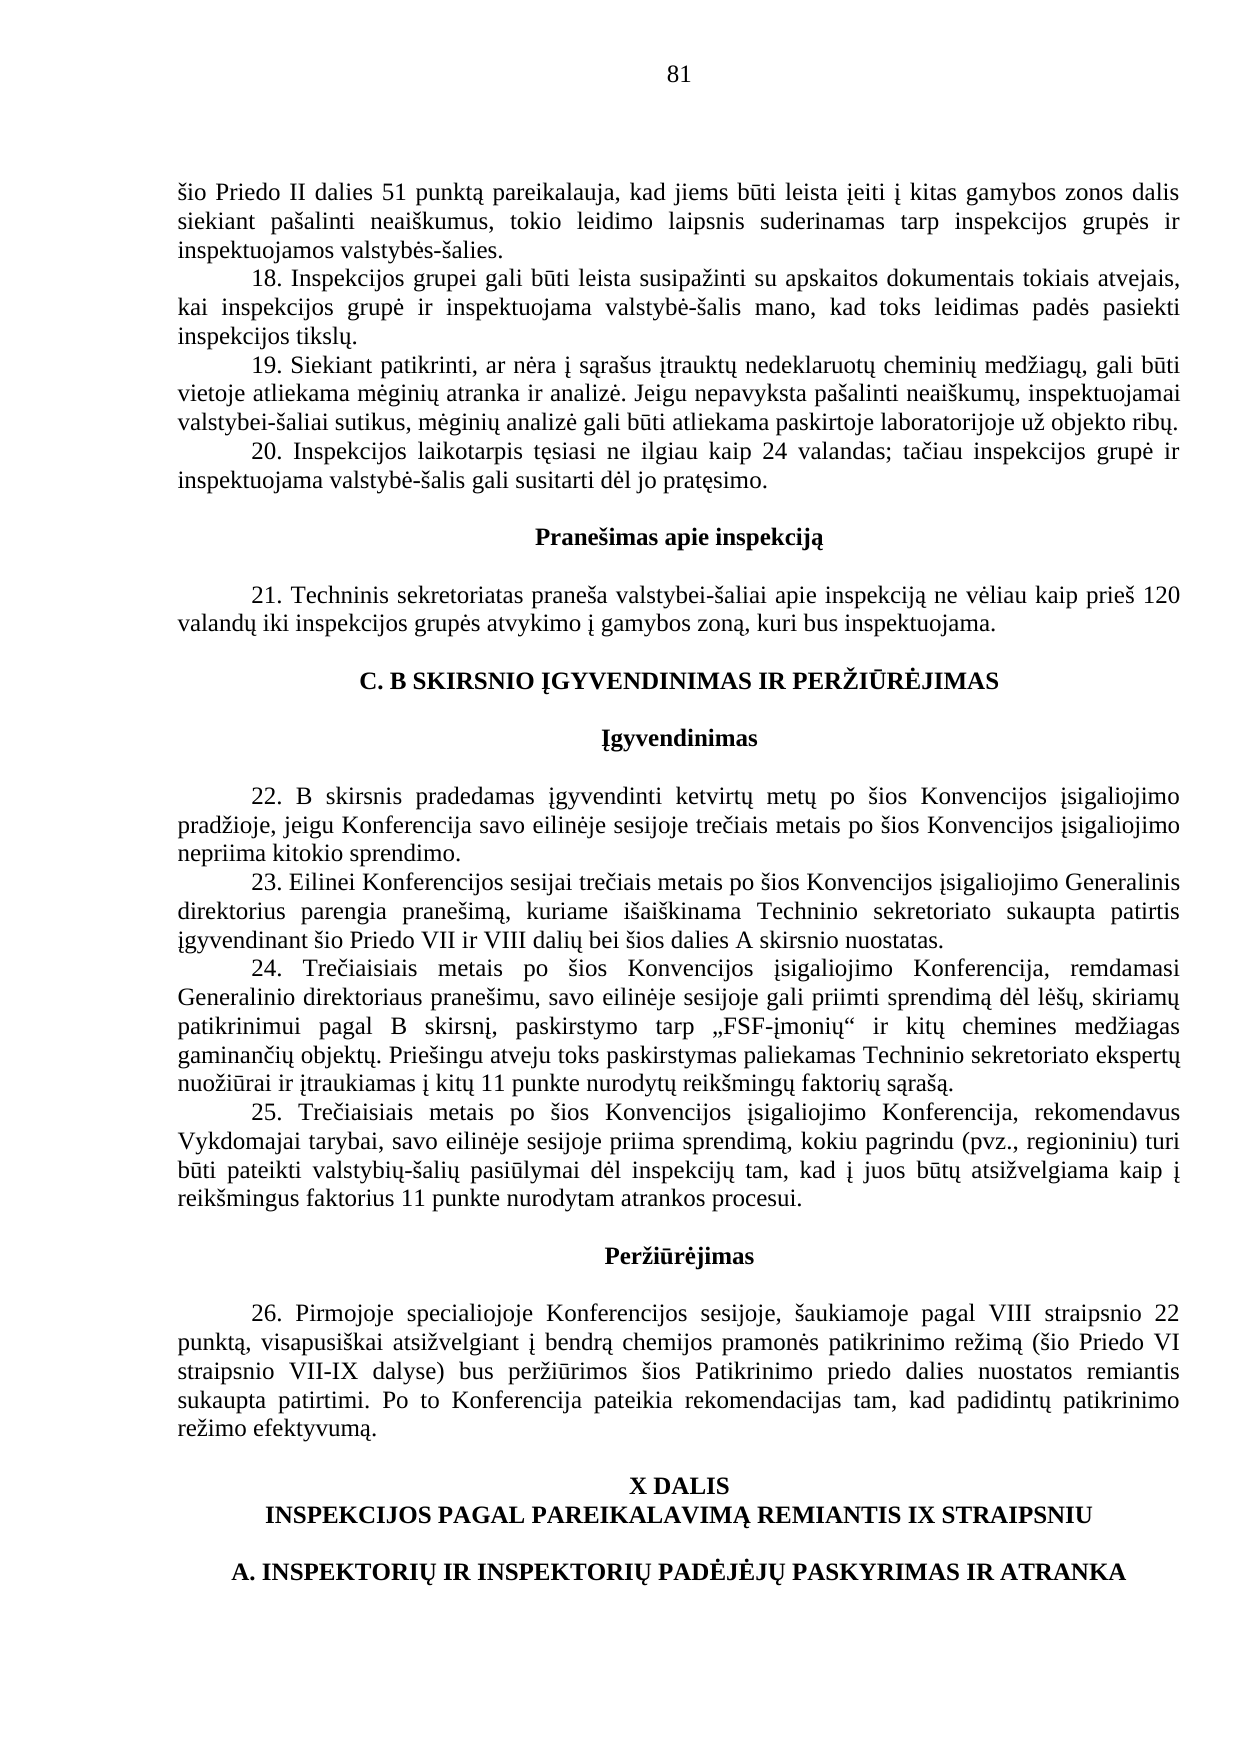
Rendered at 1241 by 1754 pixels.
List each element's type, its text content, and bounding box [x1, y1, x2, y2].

text X DALIS [177, 1471, 1181, 1500]
text A. INSPEKTORIŲ IR INSPEKTORIŲ PADĖJĖJŲ PASKYRIMAS IR ATRANKA [177, 1557, 1181, 1586]
text 20. Inspekcijos laikotarpis tęsiasi ne ilgiau kaip 24 valandas; tačiau inspekcijos grupė ir inspektuojama valstybė-šalis gali susitarti dėl jo pratęsimo. [177, 436, 1181, 493]
text Peržiūrėjimas [177, 1241, 1181, 1270]
text C. B SKIRSNIO ĮGYVENDINIMAS IR PERŽIŪRĖJIMAS [177, 666, 1181, 695]
text šio Priedo II dalies 51 punktą pareikalauja, kad jiems būti leista įeiti į kitas gamybos zonos dalis siekiant pašalinti neaiškumus, tokio leidimo laipsnis suderinamas tarp inspekcijos grupės ir inspektuojamos valstybės-šalies. [177, 177, 1181, 263]
text 25. Trečiaisiais metais po šios Konvencijos įsigaliojimo Konferencija, rekomendavus Vykdomajai tarybai, savo eilinėje sesijoje priima sprendimą, kokiu pagrindu (pvz., regioniniu) turi būti pateikti valstybių-šalių pasiūlymai dėl inspekcijų tam, kad į juos būtų atsižvelgiama kaip į reikšmingus faktorius 11 punkte nurodytam atrankos procesui. [177, 1097, 1181, 1212]
text 21. Techninis sekretoriatas praneša valstybei-šaliai apie inspekciją ne vėliau kaip prieš 120 valandų iki inspekcijos grupės atvykimo į gamybos zoną, kuri bus inspektuojama. [177, 580, 1181, 637]
text 22. B skirsnis pradedamas įgyvendinti ketvirtų metų po šios Konvencijos įsigaliojimo pradžioje, jeigu Konferencija savo eilinėje sesijoje trečiais metais po šios Konvencijos įsigaliojimo nepriima kitokio sprendimo. [177, 781, 1181, 867]
text 18. Inspekcijos grupei gali būti leista susipažinti su apskaitos dokumentais tokiais atvejais, kai inspekcijos grupė ir inspektuojama valstybė-šalis mano, kad toks leidimas padės pasiekti inspekcijos tikslų. [177, 263, 1181, 350]
text 19. Siekiant patikrinti, ar nėra į sąrašus įtrauktų nedeklaruotų cheminių medžiagų, gali būti vietoje atliekama mėginių atranka ir analizė. Jeigu nepavyksta pašalinti neaiškumų, inspektuojamai valstybei-šaliai sutikus, mėginių analizė gali būti atliekama paskirtoje laboratorijoje už objekto ribų. [177, 350, 1181, 436]
text 24. Trečiaisiais metais po šios Konvencijos įsigaliojimo Konferencija, remdamasi Generalinio direktoriaus pranešimu, savo eilinėje sesijoje gali priimti sprendimą dėl lėšų, skiriamų patikrinimui pagal B skirsnį, paskirstymo tarp „FSF-įmonių“ ir kitų chemines medžiagas gaminančių objektų. Priešingu atveju toks paskirstymas paliekamas Techninio sekretoriato ekspertų nuožiūrai ir įtraukiamas į kitų 11 punkte nurodytų reikšmingų faktorių sąrašą. [177, 953, 1181, 1097]
text INSPEKCIJOS PAGAL PAREIKALAVIMĄ REMIANTIS IX STRAIPSNIU [177, 1500, 1181, 1528]
text 26. Pirmojoje specialiojoje Konferencijos sesijoje, šaukiamoje pagal VIII straipsnio 22 punktą, visapusiškai atsižvelgiant į bendrą chemijos pramonės patikrinimo režimą (šio Priedo VI straipsnio VII-IX dalyse) bus peržiūrimos šios Patikrinimo priedo dalies nuostatos remiantis sukaupta patirtimi. Po to Konferencija pateikia rekomendacijas tam, kad padidintų patikrinimo režimo efektyvumą. [177, 1298, 1181, 1442]
text Pranešimas apie inspekciją [177, 522, 1181, 551]
text 23. Eilinei Konferencijos sesijai trečiais metais po šios Konvencijos įsigaliojimo Generalinis direktorius parengia pranešimą, kuriame išaiškinama Techninio sekretoriato sukaupta patirtis įgyvendinant šio Priedo VII ir VIII dalių bei šios dalies A skirsnio nuostatas. [177, 867, 1181, 953]
text Įgyvendinimas [177, 723, 1181, 752]
